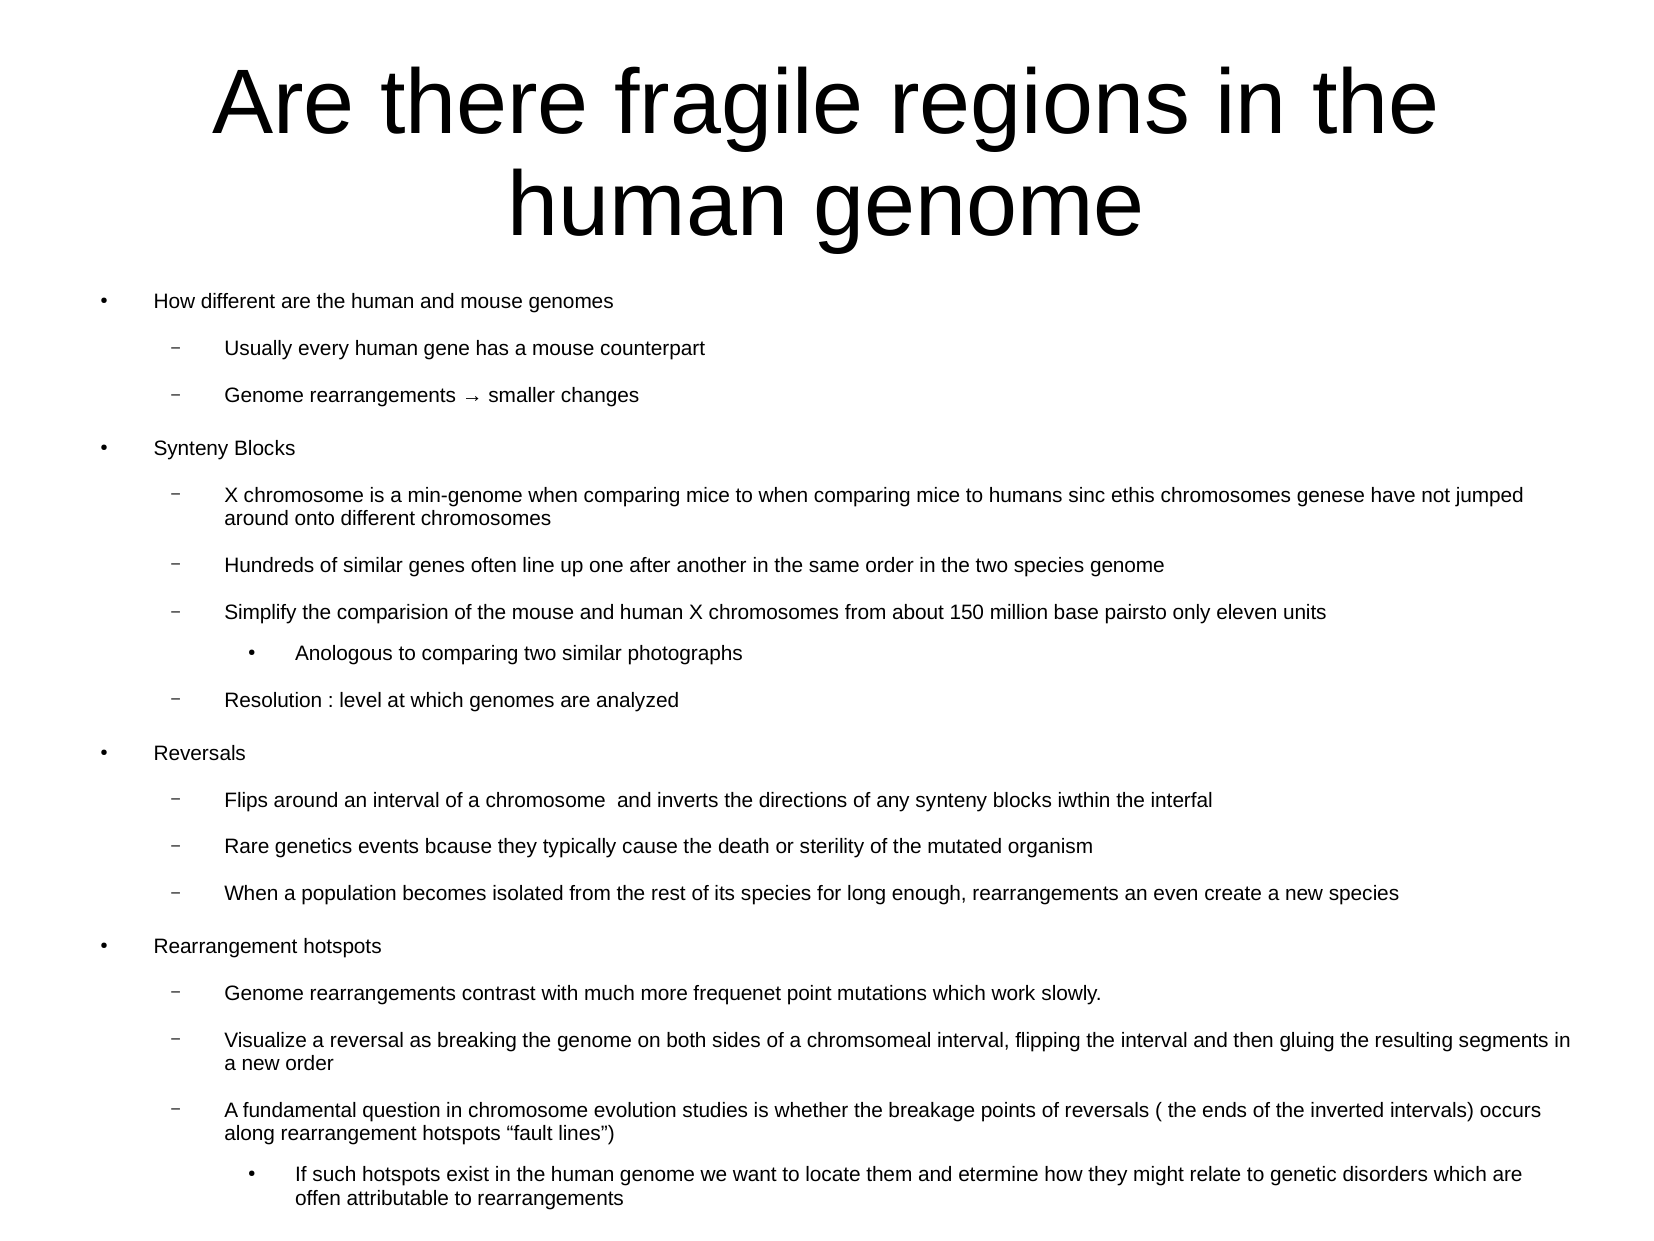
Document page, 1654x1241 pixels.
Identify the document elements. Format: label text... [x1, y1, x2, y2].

list How different are the human and mouse genomes Usually every human gene has a mouse counterpart Genome rearrangements → smaller changes Synteny Blocks X chromosome is a min-genome when comparing mice to when comparing mice to humans sinc ethis chromosomes genese have not jumped around onto different chromosomes Hundreds of similar genes often line up one after another in the same order in the two species genome Simplify the comparision of the mouse and human X chromosomes from about 150 million base pairsto only eleven units Anologous to comparing two similar photographs Resolution : level at which genomes are analyzed Reversals Flips around an interval of a chromosome and inverts the directions of any synteny blocks iwthin the interfal Rare genetics events bcause they typically cause the death or sterility of the mutated organism When a population becomes isolated from the rest of its species for long enough, rearrangements an even create a new species Rearrangement hotspots Genome rearrangements contrast with much more frequenet point mutations which work slowly. Visualize a reversal as breaking the genome on both sides of a chromsomeal interval, flipping the interval and then gluing the resulting segments in a new order A fundamental question in chromosome evolution studies is whether the breakage points of reversals ( the ends of the inverted intervals) occurs along rearrangement hotspots “fault lines”) If such hotspots exist in the human genome we want to locate them and etermine how they might relate to genetic disorders which are offen attributable to rearrangements [82, 290, 1571, 1229]
title Are there fragile regions in the human genome [82, 49, 1571, 257]
